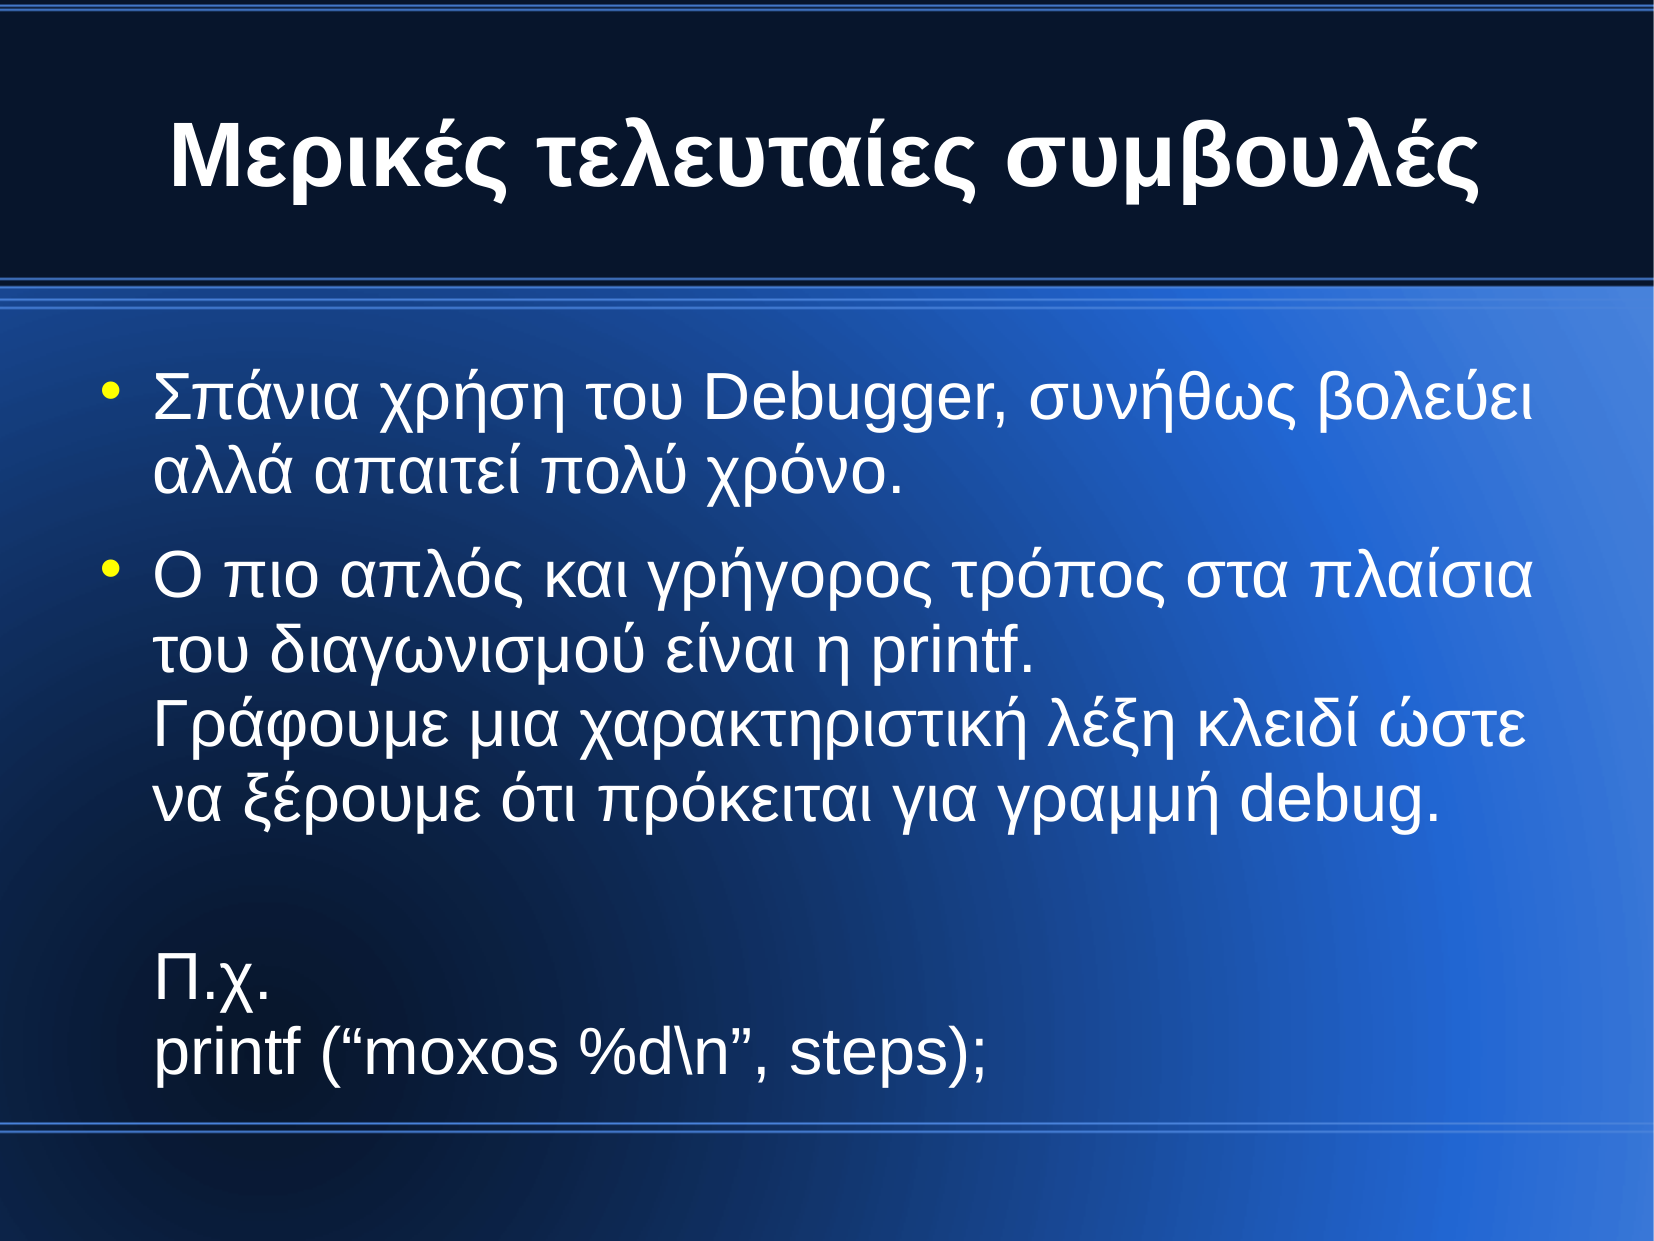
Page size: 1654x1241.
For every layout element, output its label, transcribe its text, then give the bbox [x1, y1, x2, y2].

list Σπάνια χρήση του Debugger, συνήθως βολεύει αλλά απαιτεί πολύ χρόνο. Ο πιο απλός και γρήγορος τρόπος στα πλαίσια του διαγωνισμού είναι η printf. Γράφουμε μια χαρακτηριστική λέξη κλειδί ώστε να ξέρουμε ότι πρόκειται για γραμμή debug. Π.χ. printf (“moxos %d\n”, steps); [82, 355, 1571, 1174]
picture [0, 0, 1654, 1241]
title Μερικές τελευταίες συμβουλές [82, 49, 1571, 257]
